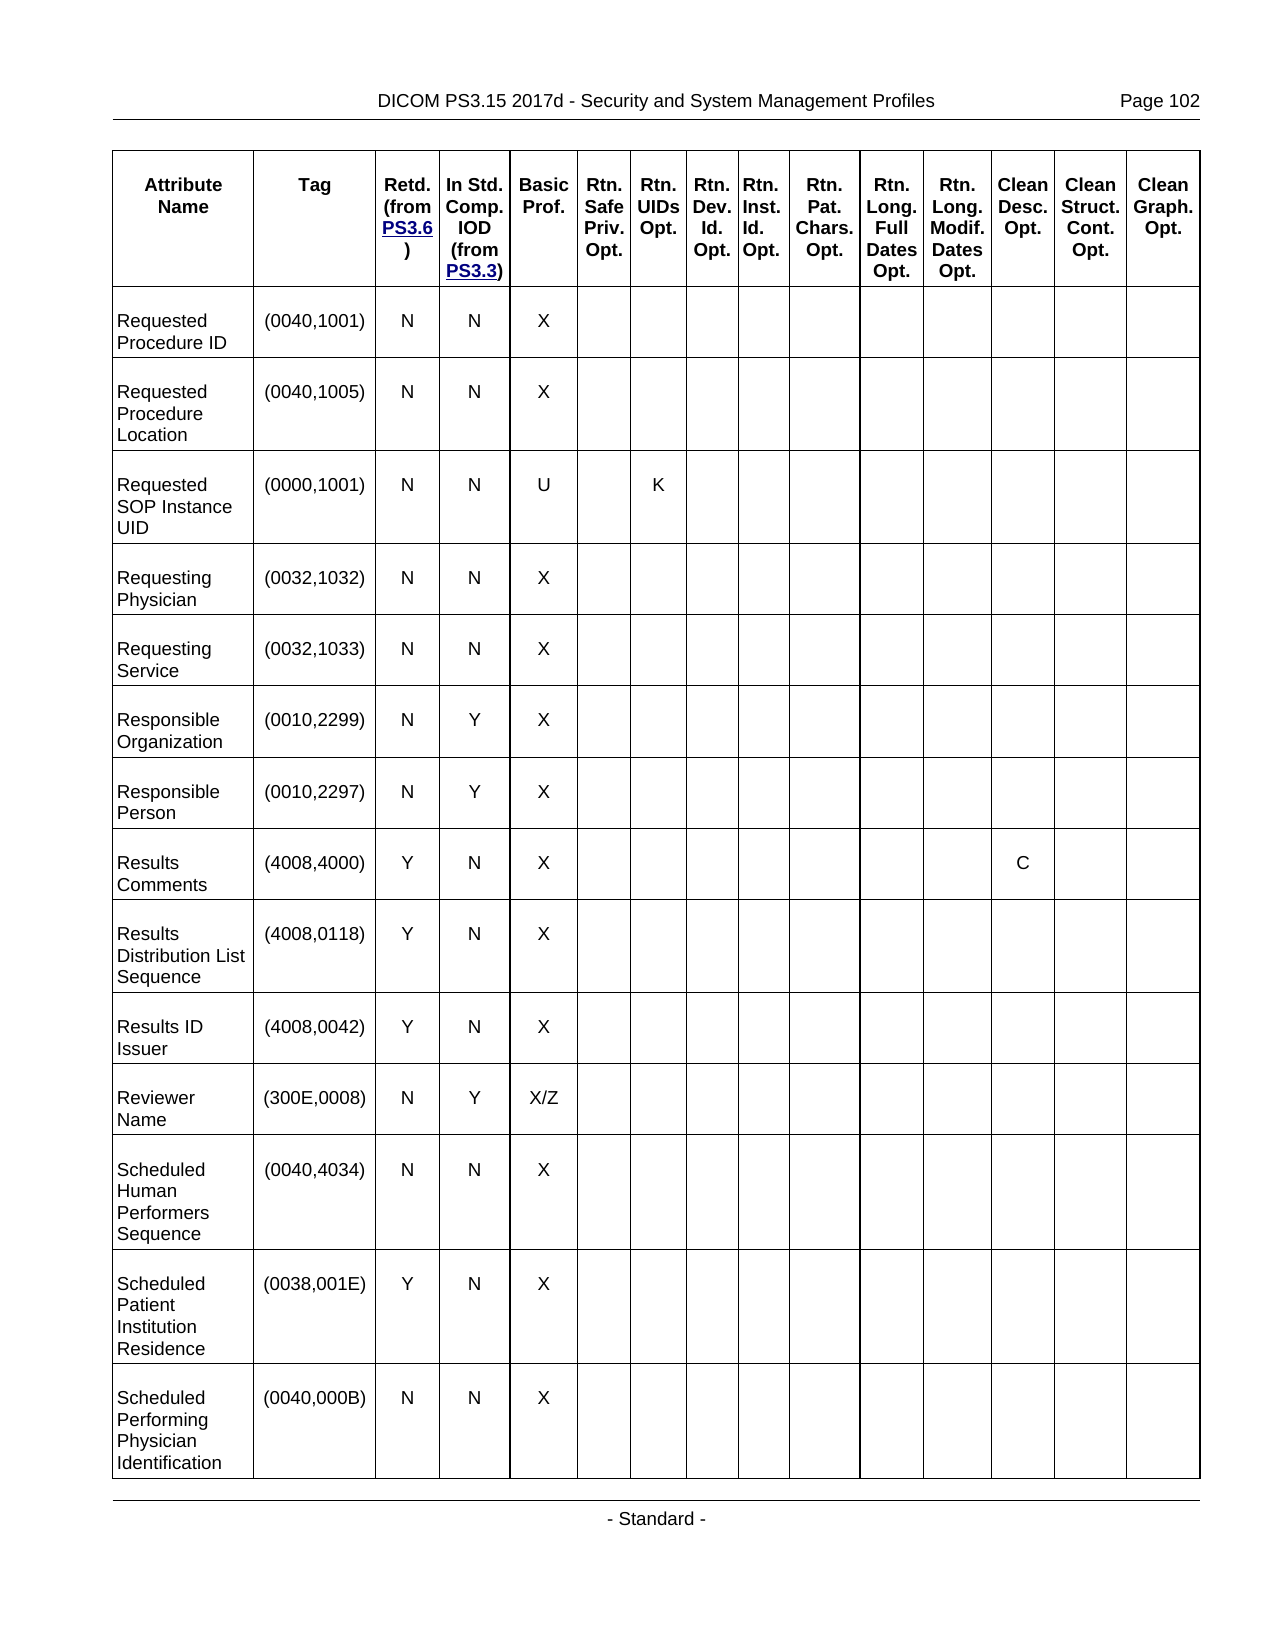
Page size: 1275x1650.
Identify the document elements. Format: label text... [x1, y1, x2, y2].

table_cell [924, 544, 991, 614]
table_cell [790, 829, 859, 899]
table_cell [631, 900, 686, 992]
table_cell Requested Procedure Location [113, 358, 253, 450]
table_cell [790, 451, 859, 543]
table_cell [739, 686, 789, 757]
table_cell [1127, 544, 1199, 614]
table_cell [1127, 686, 1199, 757]
table_cell [631, 358, 686, 450]
table_cell [687, 1364, 738, 1477]
table_cell [578, 1250, 630, 1363]
table_cell [631, 1364, 686, 1477]
table_cell [924, 358, 991, 450]
table_cell K [631, 451, 686, 543]
table_cell X [511, 287, 577, 357]
table_cell N [376, 451, 439, 543]
table_cell N [376, 686, 439, 757]
table_cell [687, 544, 738, 614]
table_cell [1127, 1364, 1199, 1477]
table_cell [1055, 544, 1126, 614]
table_cell X [511, 1364, 577, 1477]
table_cell [578, 544, 630, 614]
table_cell Scheduled Performing Physician Identification [113, 1364, 253, 1477]
table_cell [861, 1364, 923, 1477]
table_cell N [376, 758, 439, 828]
table_cell N [376, 1064, 439, 1134]
table_header Rtn. Long. Full Dates Opt. [861, 151, 923, 286]
table_cell [992, 544, 1054, 614]
table_cell N [440, 615, 509, 685]
table_cell [1127, 451, 1199, 543]
table_cell [1055, 1364, 1126, 1477]
table_header Basic Prof. [511, 151, 577, 286]
table_cell [1127, 615, 1199, 685]
table_cell [631, 1135, 686, 1249]
table_cell [687, 993, 738, 1063]
table_cell [1055, 1250, 1126, 1363]
table_cell [924, 1364, 991, 1477]
table_cell X [511, 358, 577, 450]
table_cell [578, 1364, 630, 1477]
table_cell [578, 1135, 630, 1249]
table_cell (4008,0042) [254, 993, 375, 1063]
table_cell [578, 758, 630, 828]
table_cell [992, 615, 1054, 685]
table_cell (0000,1001) [254, 451, 375, 543]
table_cell [924, 900, 991, 992]
table_cell [578, 615, 630, 685]
table_cell [739, 451, 789, 543]
table_cell Requesting Physician [113, 544, 253, 614]
table_cell [1055, 993, 1126, 1063]
table_header Rtn. Safe Priv. Opt. [578, 151, 630, 286]
table_cell [1127, 829, 1199, 899]
table_cell [739, 900, 789, 992]
table_cell [631, 615, 686, 685]
table_cell [992, 287, 1054, 357]
table_cell [1055, 358, 1126, 450]
table_cell [992, 1064, 1054, 1134]
table_cell [739, 829, 789, 899]
table_cell C [992, 829, 1054, 899]
table_cell [861, 993, 923, 1063]
table_cell [631, 686, 686, 757]
table_cell N [440, 1250, 509, 1363]
table_cell Requested Procedure ID [113, 287, 253, 357]
table_cell [790, 1135, 859, 1249]
table_cell [861, 1135, 923, 1249]
table_header Rtn. Dev. Id. Opt. [687, 151, 738, 286]
table_cell [631, 758, 686, 828]
table_cell [861, 358, 923, 450]
table_cell N [440, 544, 509, 614]
table_cell [861, 1250, 923, 1363]
table_cell [1055, 1064, 1126, 1134]
table_cell Results Comments [113, 829, 253, 899]
table_cell [924, 287, 991, 357]
table_cell [687, 615, 738, 685]
table_cell Responsible Organization [113, 686, 253, 757]
table_cell [1055, 451, 1126, 543]
table_cell N [440, 358, 509, 450]
table_cell [924, 451, 991, 543]
table_cell (0040,1001) [254, 287, 375, 357]
table_cell Requesting Service [113, 615, 253, 685]
table_cell Y [376, 829, 439, 899]
table_header Clean Graph. Opt. [1127, 151, 1199, 286]
table_cell [790, 686, 859, 757]
table_cell N [440, 1135, 509, 1249]
table_cell Scheduled Patient Institution Residence [113, 1250, 253, 1363]
table_cell [1055, 829, 1126, 899]
table_cell (4008,4000) [254, 829, 375, 899]
table_cell Scheduled Human Performers Sequence [113, 1135, 253, 1249]
table_cell [578, 1064, 630, 1134]
table_cell N [440, 993, 509, 1063]
table_cell X [511, 829, 577, 899]
table_cell [790, 1064, 859, 1134]
table_cell [924, 686, 991, 757]
table_cell [924, 758, 991, 828]
table_cell X [511, 1250, 577, 1363]
table_cell X [511, 993, 577, 1063]
table_cell [924, 1135, 991, 1249]
table_cell N [376, 544, 439, 614]
table_cell N [376, 1135, 439, 1249]
table_cell [631, 1250, 686, 1363]
table_cell (0010,2297) [254, 758, 375, 828]
table_cell [992, 1364, 1054, 1477]
table_cell [1055, 686, 1126, 757]
table_cell [924, 1064, 991, 1134]
table_cell [578, 287, 630, 357]
table_cell (0010,2299) [254, 686, 375, 757]
table_cell Y [440, 758, 509, 828]
table_cell [1127, 758, 1199, 828]
table_cell [578, 451, 630, 543]
table_cell (0040,000B) [254, 1364, 375, 1477]
table_cell [924, 993, 991, 1063]
table_header Clean Struct. Cont. Opt. [1055, 151, 1126, 286]
table_cell Y [440, 1064, 509, 1134]
table_cell [687, 758, 738, 828]
table_cell [739, 758, 789, 828]
table_cell N [376, 615, 439, 685]
table_cell X [511, 758, 577, 828]
table_cell [1127, 1135, 1199, 1249]
table_cell Results ID Issuer [113, 993, 253, 1063]
table_cell [992, 1135, 1054, 1249]
table_cell X/Z [511, 1064, 577, 1134]
table_header Rtn. Long. Modif. Dates Opt. [924, 151, 991, 286]
table_cell (300E,0008) [254, 1064, 375, 1134]
table_header Retd. (from PS3.6) [376, 151, 439, 286]
table_cell [861, 1064, 923, 1134]
table_header Clean Desc. Opt. [992, 151, 1054, 286]
table_cell [687, 287, 738, 357]
table_cell [631, 287, 686, 357]
table_header Rtn. UIDs Opt. [631, 151, 686, 286]
table_cell [739, 1250, 789, 1363]
table_cell X [511, 900, 577, 992]
table_cell X [511, 615, 577, 685]
table_cell [861, 900, 923, 992]
table_cell (0032,1032) [254, 544, 375, 614]
table_header Tag [254, 151, 375, 286]
table_cell [992, 993, 1054, 1063]
table_cell [790, 615, 859, 685]
table_cell [739, 1135, 789, 1249]
table_cell [924, 615, 991, 685]
table_cell [861, 829, 923, 899]
table_cell [578, 900, 630, 992]
table_cell [1055, 758, 1126, 828]
table_cell Y [376, 900, 439, 992]
table_cell N [440, 1364, 509, 1477]
table_cell [790, 358, 859, 450]
table_cell [924, 1250, 991, 1363]
table_cell (0032,1033) [254, 615, 375, 685]
table_cell [790, 287, 859, 357]
table_header Rtn. Inst. Id. Opt. [739, 151, 789, 286]
table_cell [924, 829, 991, 899]
table_cell N [376, 1364, 439, 1477]
table_cell [1127, 900, 1199, 992]
table_cell [631, 544, 686, 614]
table_cell N [376, 287, 439, 357]
table_header Attribute Name [113, 151, 253, 286]
table_cell [739, 615, 789, 685]
table_cell [790, 900, 859, 992]
table_cell [578, 993, 630, 1063]
table_cell [739, 1064, 789, 1134]
table_cell [739, 358, 789, 450]
table_cell Requested SOP Instance UID [113, 451, 253, 543]
table_cell N [440, 900, 509, 992]
table_cell U [511, 451, 577, 543]
table_cell [790, 1364, 859, 1477]
table_header Rtn. Pat. Chars. Opt. [790, 151, 859, 286]
table_cell [1127, 993, 1199, 1063]
table_cell [631, 993, 686, 1063]
table_cell [687, 686, 738, 757]
table_cell [861, 758, 923, 828]
table_cell [790, 544, 859, 614]
table_cell [861, 544, 923, 614]
table_cell (0038,001E) [254, 1250, 375, 1363]
table_cell X [511, 544, 577, 614]
table_cell N [376, 358, 439, 450]
table_cell [687, 1064, 738, 1134]
table_cell [992, 758, 1054, 828]
table_cell Y [376, 1250, 439, 1363]
table_cell N [440, 829, 509, 899]
table_cell Responsible Person [113, 758, 253, 828]
table_cell (4008,0118) [254, 900, 375, 992]
table_cell [861, 451, 923, 543]
table_cell [739, 1364, 789, 1477]
table_cell [578, 686, 630, 757]
table_cell X [511, 1135, 577, 1249]
table_cell [1127, 1250, 1199, 1363]
table_cell [739, 993, 789, 1063]
table_cell [861, 615, 923, 685]
table_cell X [511, 686, 577, 757]
table_cell N [440, 287, 509, 357]
table_cell [1127, 287, 1199, 357]
table_cell Reviewer Name [113, 1064, 253, 1134]
table_cell [578, 829, 630, 899]
table_cell Results Distribution List Sequence [113, 900, 253, 992]
table_cell [1127, 358, 1199, 450]
table_cell [578, 358, 630, 450]
table_cell Y [376, 993, 439, 1063]
table_cell [992, 358, 1054, 450]
table_header In Std. Comp. IOD (from PS3.3) [440, 151, 509, 286]
table_cell [687, 1250, 738, 1363]
table_cell Y [440, 686, 509, 757]
table_cell (0040,1005) [254, 358, 375, 450]
table_cell [687, 451, 738, 543]
table_cell [631, 1064, 686, 1134]
table_cell [992, 1250, 1054, 1363]
table_cell [861, 686, 923, 757]
table_cell [861, 287, 923, 357]
table_cell [992, 451, 1054, 543]
table_cell [631, 829, 686, 899]
table_cell [992, 900, 1054, 992]
table_cell [739, 287, 789, 357]
table_cell [687, 900, 738, 992]
table_cell [687, 358, 738, 450]
table_cell [687, 1135, 738, 1249]
table_cell [1055, 900, 1126, 992]
table_cell N [440, 451, 509, 543]
table_cell [739, 544, 789, 614]
table_cell [790, 993, 859, 1063]
table_cell [992, 686, 1054, 757]
table_cell [1055, 287, 1126, 357]
table_cell [1127, 1064, 1199, 1134]
table_cell [790, 758, 859, 828]
table_cell (0040,4034) [254, 1135, 375, 1249]
table_cell [1055, 1135, 1126, 1249]
table_cell [790, 1250, 859, 1363]
table_cell [1055, 615, 1126, 685]
table_cell [687, 829, 738, 899]
